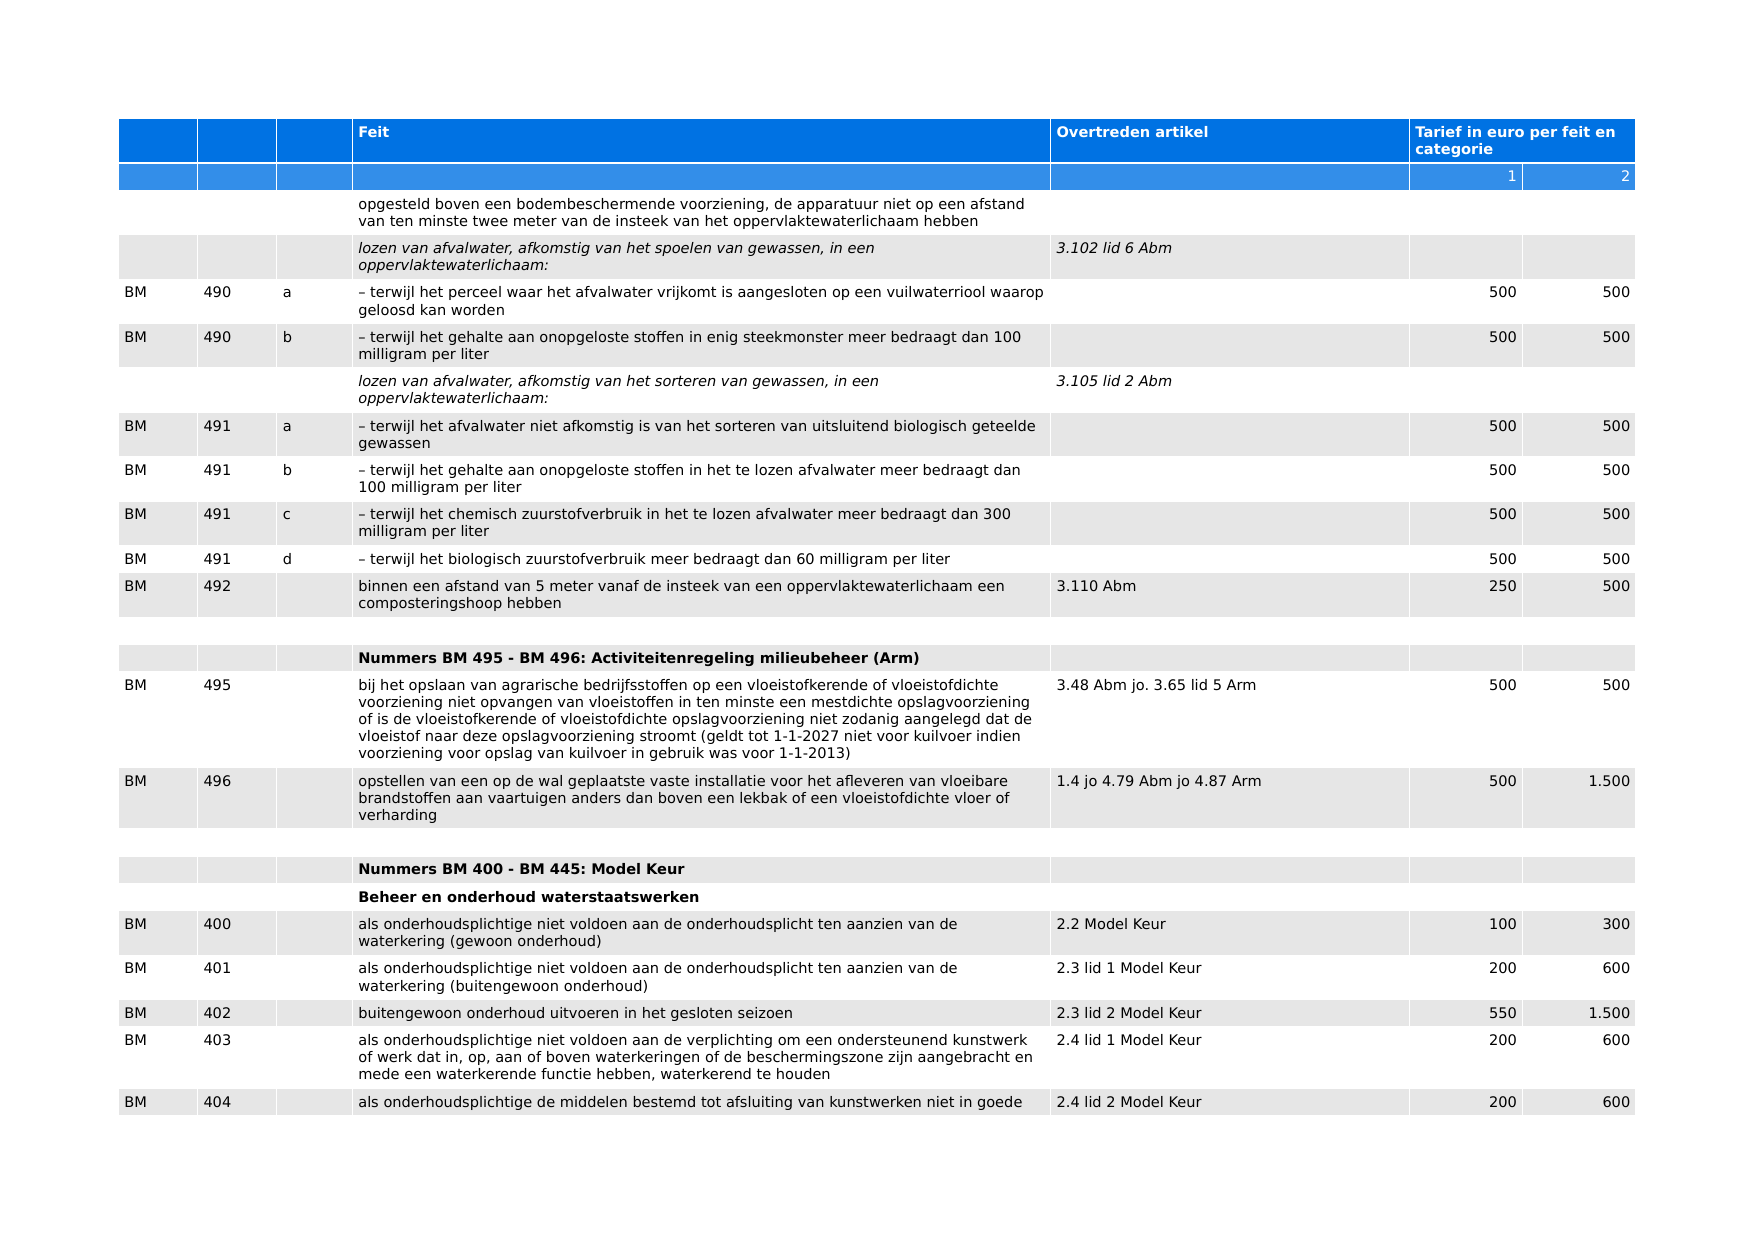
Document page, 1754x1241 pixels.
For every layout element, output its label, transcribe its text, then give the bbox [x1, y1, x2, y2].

table_cell 500 [1523, 673, 1635, 767]
table_cell [1051, 502, 1409, 545]
table_cell 500 [1523, 546, 1635, 572]
table_cell a [277, 413, 352, 456]
table_cell [353, 618, 1050, 644]
table_cell [198, 164, 276, 190]
table_cell [1523, 369, 1635, 412]
table_cell 200 [1410, 956, 1522, 999]
table_cell [277, 618, 352, 644]
table_cell 495 [198, 673, 276, 767]
table_cell [198, 369, 276, 412]
table_cell 2.4 lid 1 Model Keur [1051, 1028, 1409, 1088]
table_cell [119, 191, 197, 234]
table_cell [277, 164, 352, 190]
table_header Feit [353, 119, 1050, 162]
table_cell BM [119, 324, 197, 367]
table_cell [277, 191, 352, 234]
table_cell [119, 645, 197, 671]
table_cell [277, 645, 352, 671]
table_cell 500 [1410, 457, 1522, 501]
table_cell – terwijl het gehalte aan onopgeloste stoffen in het te lozen afvalwater meer bedraagt dan 100 milligram per liter [353, 457, 1050, 501]
table_cell [1410, 369, 1522, 412]
table_cell BM [119, 502, 197, 545]
table_cell [277, 1028, 352, 1088]
table_cell [1523, 884, 1635, 910]
table_header [119, 119, 197, 162]
table_cell [277, 235, 352, 279]
table_cell [1410, 884, 1522, 910]
table_cell [277, 673, 352, 767]
table_cell [1051, 164, 1409, 190]
table_cell opgesteld boven een bodembeschermende voorziening, de apparatuur niet op een afstand van ten minste twee meter van de insteek van het oppervlaktewaterlichaam hebben [353, 191, 1050, 234]
table_cell 500 [1523, 280, 1635, 323]
table_cell [1523, 235, 1635, 279]
table_cell 500 [1523, 413, 1635, 456]
table_cell 250 [1410, 573, 1522, 617]
table_cell [119, 829, 197, 856]
table_cell [119, 235, 197, 279]
table_cell [119, 369, 197, 412]
table_cell [1410, 829, 1522, 856]
table_cell 500 [1410, 546, 1522, 572]
table_header Tarief in euro per feit en categorie [1410, 119, 1635, 162]
table_cell b [277, 324, 352, 367]
table_cell 1.500 [1523, 768, 1635, 828]
table_cell BM [119, 1000, 197, 1026]
table_cell Nummers BM 495 - BM 496: Activiteitenregeling milieubeheer (Arm) [353, 645, 1050, 671]
table_cell [1051, 324, 1409, 367]
table_cell [119, 164, 197, 190]
table_cell [1051, 857, 1409, 883]
table_cell [119, 857, 197, 883]
table_cell [1523, 191, 1635, 234]
table_cell Beheer en onderhoud waterstaatswerken [353, 884, 1050, 910]
table_cell 300 [1523, 911, 1635, 955]
table_cell 3.105 lid 2 Abm [1051, 369, 1409, 412]
table_cell binnen een afstand van 5 meter vanaf de insteek van een oppervlaktewaterlichaam een composteringshoop hebben [353, 573, 1050, 617]
table_cell [1051, 191, 1409, 234]
table_cell 200 [1410, 1089, 1522, 1115]
table_cell BM [119, 911, 197, 955]
table_cell BM [119, 768, 197, 828]
table_cell [1051, 546, 1409, 572]
table_cell 500 [1523, 324, 1635, 367]
table_cell [1523, 829, 1635, 856]
table_cell [1410, 191, 1522, 234]
table_cell Nummers BM 400 - BM 445: Model Keur [353, 857, 1050, 883]
table_cell [277, 956, 352, 999]
table_cell 550 [1410, 1000, 1522, 1026]
table_cell [277, 884, 352, 910]
table_cell [119, 618, 197, 644]
table_cell 2.2 Model Keur [1051, 911, 1409, 955]
table_cell 496 [198, 768, 276, 828]
table_cell 2.3 lid 1 Model Keur [1051, 956, 1409, 999]
table_cell [198, 191, 276, 234]
table_cell [277, 768, 352, 828]
table_cell [1051, 457, 1409, 501]
table_cell [1523, 618, 1635, 644]
table_cell [1051, 280, 1409, 323]
table_cell BM [119, 1089, 197, 1115]
table_cell [1410, 618, 1522, 644]
table_cell 600 [1523, 1028, 1635, 1088]
table_cell 500 [1410, 324, 1522, 367]
table_cell 500 [1523, 573, 1635, 617]
table_cell [277, 573, 352, 617]
table_header [198, 119, 276, 162]
table_cell [198, 645, 276, 671]
table_cell 404 [198, 1089, 276, 1115]
table_cell b [277, 457, 352, 501]
table_cell 491 [198, 413, 276, 456]
table_cell a [277, 280, 352, 323]
table_cell [277, 829, 352, 856]
table_cell 100 [1410, 911, 1522, 955]
table_cell opstellen van een op de wal geplaatste vaste installatie voor het afleveren van vloeibare brandstoffen aan vaartuigen anders dan boven een lekbak of een vloeistofdichte vloer of verharding [353, 768, 1050, 828]
table_cell 500 [1410, 280, 1522, 323]
table_cell 2.4 lid 2 Model Keur [1051, 1089, 1409, 1115]
table_cell 3.110 Abm [1051, 573, 1409, 617]
table_cell 500 [1410, 413, 1522, 456]
table_cell lozen van afvalwater, afkomstig van het sorteren van gewassen, in een oppervlaktewaterlichaam: [353, 369, 1050, 412]
table_cell als onderhoudsplichtige niet voldoen aan de onderhoudsplicht ten aanzien van de waterkering (gewoon onderhoud) [353, 911, 1050, 955]
table_cell 600 [1523, 1089, 1635, 1115]
table_cell [198, 829, 276, 856]
table_cell BM [119, 546, 197, 572]
table_cell BM [119, 1028, 197, 1088]
table_cell – terwijl het perceel waar het afvalwater vrijkomt is aangesloten op een vuilwaterriool waarop geloosd kan worden [353, 280, 1050, 323]
table_cell [1051, 645, 1409, 671]
table_cell 600 [1523, 956, 1635, 999]
table_cell 491 [198, 502, 276, 545]
table_cell BM [119, 413, 197, 456]
table_cell 3.48 Abm jo. 3.65 lid 5 Arm [1051, 673, 1409, 767]
table_cell 491 [198, 457, 276, 501]
table_cell [1523, 645, 1635, 671]
table_cell [277, 369, 352, 412]
table_cell BM [119, 956, 197, 999]
table_cell 491 [198, 546, 276, 572]
table_cell [1051, 884, 1409, 910]
table_cell [1410, 645, 1522, 671]
table_cell 1.500 [1523, 1000, 1635, 1026]
table_cell – terwijl het gehalte aan onopgeloste stoffen in enig steekmonster meer bedraagt dan 100 milligram per liter [353, 324, 1050, 367]
table_cell [1051, 618, 1409, 644]
table_cell [198, 618, 276, 644]
table_cell als onderhoudsplichtige de middelen bestemd tot afsluiting van kunstwerken niet in goede [353, 1089, 1050, 1115]
table_cell d [277, 546, 352, 572]
table_cell BM [119, 457, 197, 501]
table_cell [353, 829, 1050, 856]
table_cell 400 [198, 911, 276, 955]
table_cell [1410, 857, 1522, 883]
table_cell [119, 884, 197, 910]
table_cell 3.102 lid 6 Abm [1051, 235, 1409, 279]
table_cell 401 [198, 956, 276, 999]
table_cell als onderhoudsplichtige niet voldoen aan de onderhoudsplicht ten aanzien van de waterkering (buitengewoon onderhoud) [353, 956, 1050, 999]
table_cell BM [119, 280, 197, 323]
table_cell 492 [198, 573, 276, 617]
table_cell buitengewoon onderhoud uitvoeren in het gesloten seizoen [353, 1000, 1050, 1026]
table_cell [277, 911, 352, 955]
table_cell 500 [1410, 768, 1522, 828]
table_cell 200 [1410, 1028, 1522, 1088]
table_cell [353, 164, 1050, 190]
table_cell 1 [1410, 164, 1522, 190]
table_cell [277, 1089, 352, 1115]
table_cell [198, 235, 276, 279]
table_cell 2.3 lid 2 Model Keur [1051, 1000, 1409, 1026]
table_cell 402 [198, 1000, 276, 1026]
table_header [277, 119, 352, 162]
table_cell 490 [198, 280, 276, 323]
table_cell [1410, 235, 1522, 279]
table_cell – terwijl het afvalwater niet afkomstig is van het sorteren van uitsluitend biologisch geteelde gewassen [353, 413, 1050, 456]
table_cell 500 [1410, 673, 1522, 767]
table_cell 490 [198, 324, 276, 367]
table_cell als onderhoudsplichtige niet voldoen aan de verplichting om een ondersteunend kunstwerk of werk dat in, op, aan of boven waterkeringen of de beschermingszone zijn aangebracht en mede een waterkerende functie hebben, waterkerend te houden [353, 1028, 1050, 1088]
table_cell bij het opslaan van agrarische bedrijfsstoffen op een vloeistofkerende of vloeistofdichte voorziening niet opvangen van vloeistoffen in ten minste een mestdichte opslagvoorziening of is de vloeistofkerende of vloeistofdichte opslagvoorziening niet zodanig aangelegd dat de vloeistof naar deze opslagvoorziening stroomt (geldt tot 1-1-2027 niet voor kuilvoer indien voorziening voor opslag van kuilvoer in gebruik was voor 1-1-2013) [353, 673, 1050, 767]
table_cell 500 [1410, 502, 1522, 545]
table_cell [198, 857, 276, 883]
table_cell 500 [1523, 502, 1635, 545]
table_cell 2 [1523, 164, 1635, 190]
table_cell – terwijl het chemisch zuurstofverbruik in het te lozen afvalwater meer bedraagt dan 300 milligram per liter [353, 502, 1050, 545]
table_cell c [277, 502, 352, 545]
table_cell 403 [198, 1028, 276, 1088]
table_cell 500 [1523, 457, 1635, 501]
table_cell [198, 884, 276, 910]
table_header Overtreden artikel [1051, 119, 1409, 162]
table_cell BM [119, 573, 197, 617]
table_cell BM [119, 673, 197, 767]
table_cell [1051, 829, 1409, 856]
table_cell [1051, 413, 1409, 456]
table_cell – terwijl het biologisch zuurstofverbruik meer bedraagt dan 60 milligram per liter [353, 546, 1050, 572]
table_cell [277, 1000, 352, 1026]
table_cell 1.4 jo 4.79 Abm jo 4.87 Arm [1051, 768, 1409, 828]
table_cell [277, 857, 352, 883]
table_cell lozen van afvalwater, afkomstig van het spoelen van gewassen, in een oppervlaktewaterlichaam: [353, 235, 1050, 279]
table_cell [1523, 857, 1635, 883]
